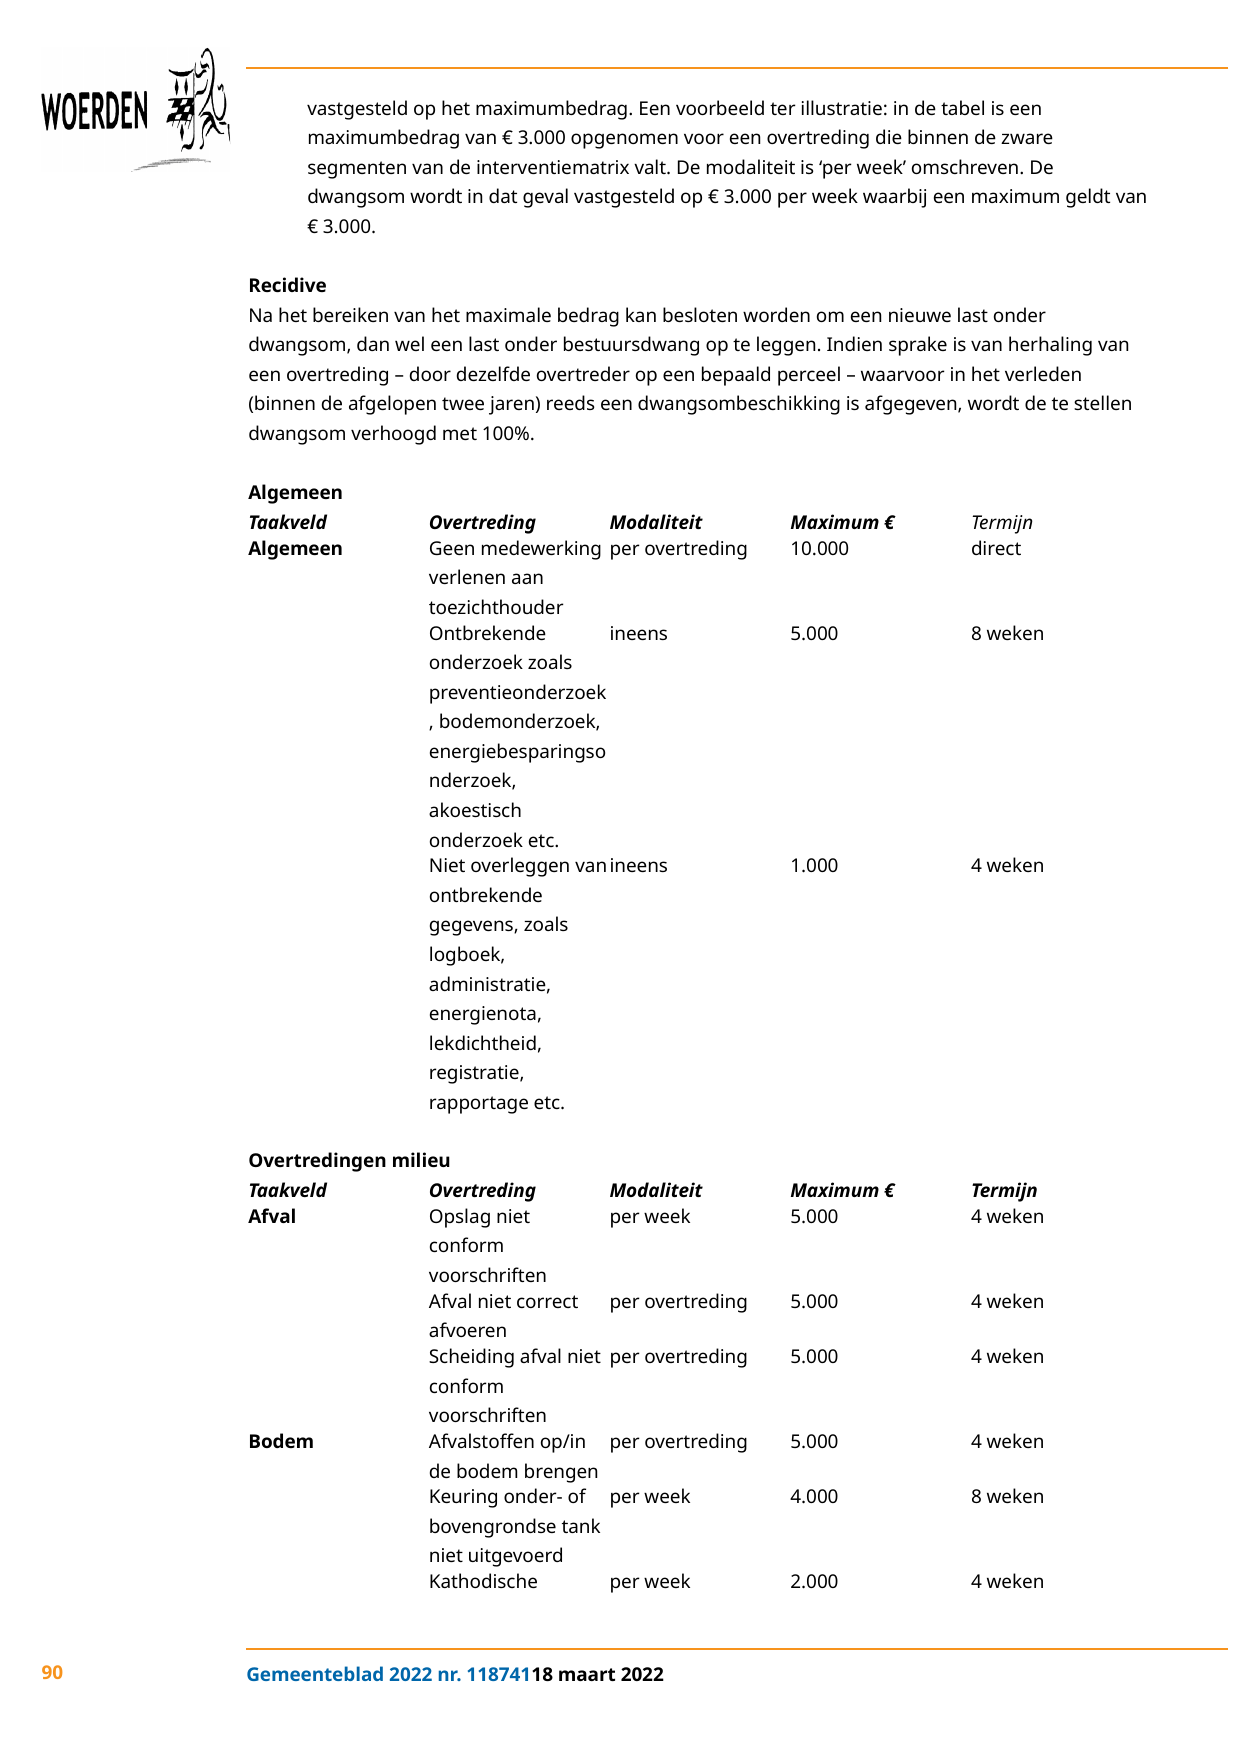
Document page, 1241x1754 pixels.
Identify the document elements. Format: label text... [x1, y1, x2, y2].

table_cell Opslag niet conform voorschriften [429, 1203, 609, 1288]
text Overtredingen milieu [248, 1148, 1152, 1173]
table_cell per overtreding [609, 535, 790, 620]
table_header Overtreding [429, 1178, 609, 1203]
table_cell Algemeen [248, 535, 429, 620]
table_cell [248, 1343, 429, 1428]
list vastgesteld op het maximumbedrag. Een voorbeeld ter illustratie: in de tabel is een maximumbedrag van € 3.000 opgenomen voor een overtreding die binnen de zware segmenten van de interventiematrix valt. De modaliteit is ‘per week’ omschreven. De dwangsom wordt in dat geval vastgesteld op € 3.000 per week waarbij een maximum geldt van € 3.000. [248, 95, 1152, 239]
table_cell Ontbrekende onderzoek zoals preventieonderzoek, bodemonderzoek, energiebesparingsonderzoek, akoestisch onderzoek etc. [429, 620, 609, 852]
table_header Taakveld [248, 1178, 429, 1203]
picture [41, 47, 231, 172]
table_cell per overtreding [609, 1288, 790, 1343]
table_cell 5.000 [790, 620, 971, 852]
table_cell ineens [609, 853, 790, 1115]
table_cell 1.000 [790, 853, 971, 1115]
table_cell [248, 853, 429, 1115]
table_cell 5.000 [790, 1343, 971, 1428]
table_cell Geen medewerking verlenen aan toezichthouder [429, 535, 609, 620]
text Na het bereiken van het maximale bedrag kan besloten worden om een nieuwe last onder dwangsom, dan wel een last onder bestuursdwang op te leggen. Indien sprake is van herhaling van een overtreding – door dezelfde overtreder op een bepaald perceel – waarvoor in het verleden (binnen de afgelopen twee jaren) reeds een dwangsombeschikking is afgegeven, wordt de te stellen dwangsom verhoogd met 100%. [248, 302, 1152, 446]
table_cell Keuring onder- of bovengrondse tank niet uitgevoerd [429, 1484, 609, 1568]
table_cell 8 weken [971, 1484, 1152, 1568]
table_header Termijn [971, 1178, 1152, 1203]
table_cell Kathodische [429, 1569, 609, 1594]
table_cell [248, 1288, 429, 1343]
table_cell direct [971, 535, 1152, 620]
text Recidive [248, 272, 1152, 298]
table_cell 5.000 [790, 1428, 971, 1483]
table_header Termijn [971, 509, 1152, 535]
table_header Overtreding [429, 509, 609, 535]
table_cell [248, 1484, 429, 1568]
table_cell per overtreding [609, 1343, 790, 1428]
table_cell 4 weken [971, 1288, 1152, 1343]
table_cell Bodem [248, 1428, 429, 1483]
table_header Maximum € [790, 509, 971, 535]
table_cell [248, 620, 429, 852]
table_cell per week [609, 1569, 790, 1594]
table_cell per overtreding [609, 1428, 790, 1483]
table_cell ineens [609, 620, 790, 852]
table_header Modaliteit [609, 1178, 790, 1203]
table_cell 10.000 [790, 535, 971, 620]
table_cell Scheiding afval niet conform voorschriften [429, 1343, 609, 1428]
table_cell 4 weken [971, 1569, 1152, 1594]
table_cell Afvalstoffen op/in de bodem brengen [429, 1428, 609, 1483]
table_cell [248, 1569, 429, 1594]
table_cell 4 weken [971, 853, 1152, 1115]
table_cell 4 weken [971, 1343, 1152, 1428]
table_cell per week [609, 1484, 790, 1568]
table_header Modaliteit [609, 509, 790, 535]
table_cell 2.000 [790, 1569, 971, 1594]
table_cell 8 weken [971, 620, 1152, 852]
table_cell Afval [248, 1203, 429, 1288]
table_cell 5.000 [790, 1288, 971, 1343]
table_cell Niet overleggen van ontbrekende gegevens, zoals logboek, administratie, energienota, lekdichtheid, registratie, rapportage etc. [429, 853, 609, 1115]
table_cell 5.000 [790, 1203, 971, 1288]
text Algemeen [248, 479, 1152, 505]
table_cell Afval niet correct afvoeren [429, 1288, 609, 1343]
table_cell per week [609, 1203, 790, 1288]
table_cell 4.000 [790, 1484, 971, 1568]
table_cell 4 weken [971, 1203, 1152, 1288]
table_header Maximum € [790, 1178, 971, 1203]
table_cell 4 weken [971, 1428, 1152, 1483]
table_header Taakveld [248, 509, 429, 535]
